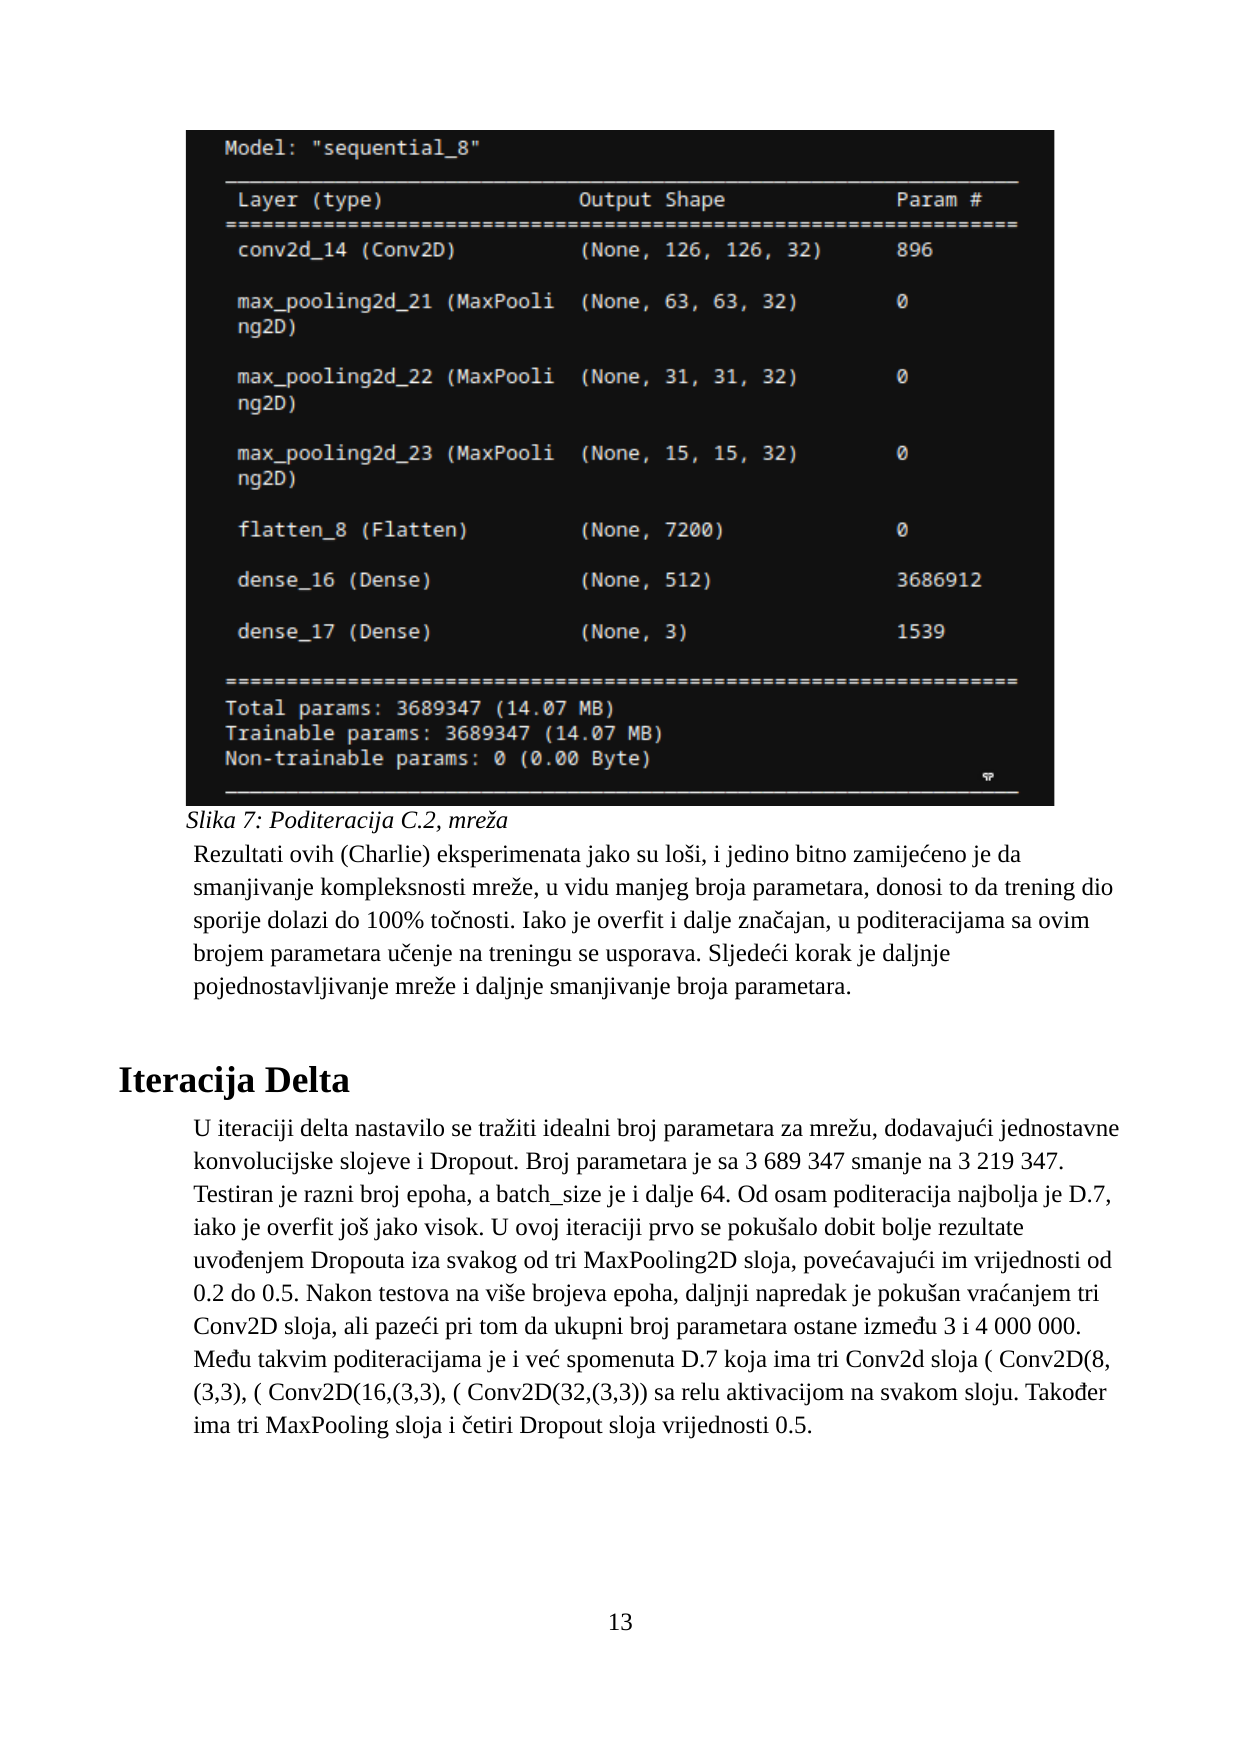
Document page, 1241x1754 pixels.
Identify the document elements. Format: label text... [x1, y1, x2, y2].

list Rezultati ovih (Charlie) eksperimenata jako su loši, i jedino bitno zamijećeno je da smanjivanje kompleksnosti mreže, u vidu manjeg broja parametara, donosi to da trening dio sporije dolazi do 100% točnosti. Iako je overfit i dalje značajan, u poditeracijama sa ovim brojem parametara učenje na treningu se usporava. Sljedeći korak je daljnje pojednostavljivanje mreže i daljnje smanjivanje broja parametara. [156, 118, 1122, 999]
picture [185, 130, 1055, 806]
subtitle Iteracija Delta [118, 1058, 1122, 1101]
list Slika 7: Poditeracija C.2, mreža [186, 806, 1054, 834]
list U iteraciji delta nastavilo se tražiti idealni broj parametara za mrežu, dodavajući jednostavne konvolucijske slojeve i Dropout. Broj parametara je sa 3 689 347 smanje na 3 219 347. Testiran je razni broj epoha, a batch_size je i dalje 64. Od osam poditeracija najbolja je D.7, iako je overfit još jako visok. U ovoj iteraciji prvo se pokušalo dobit bolje rezultate uvođenjem Dropouta iza svakog od tri MaxPooling2D sloja, povećavajući im vrijednosti od 0.2 do 0.5. Nakon testova na više brojeva epoha, daljnji napredak je pokušan vraćanjem tri Conv2D sloja, ali pazeći pri tom da ukupni broj parametara ostane između 3 i 4 000 000. Među takvim poditeracijama je i već spomenuta D.7 koja ima tri Conv2d sloja ( Conv2D(8,(3,3), ( Conv2D(16,(3,3), ( Conv2D(32,(3,3)) sa relu aktivacijom na svakom sloju. Također ima tri MaxPooling sloja i četiri Dropout sloja vrijednosti 0.5. [156, 1113, 1122, 1439]
